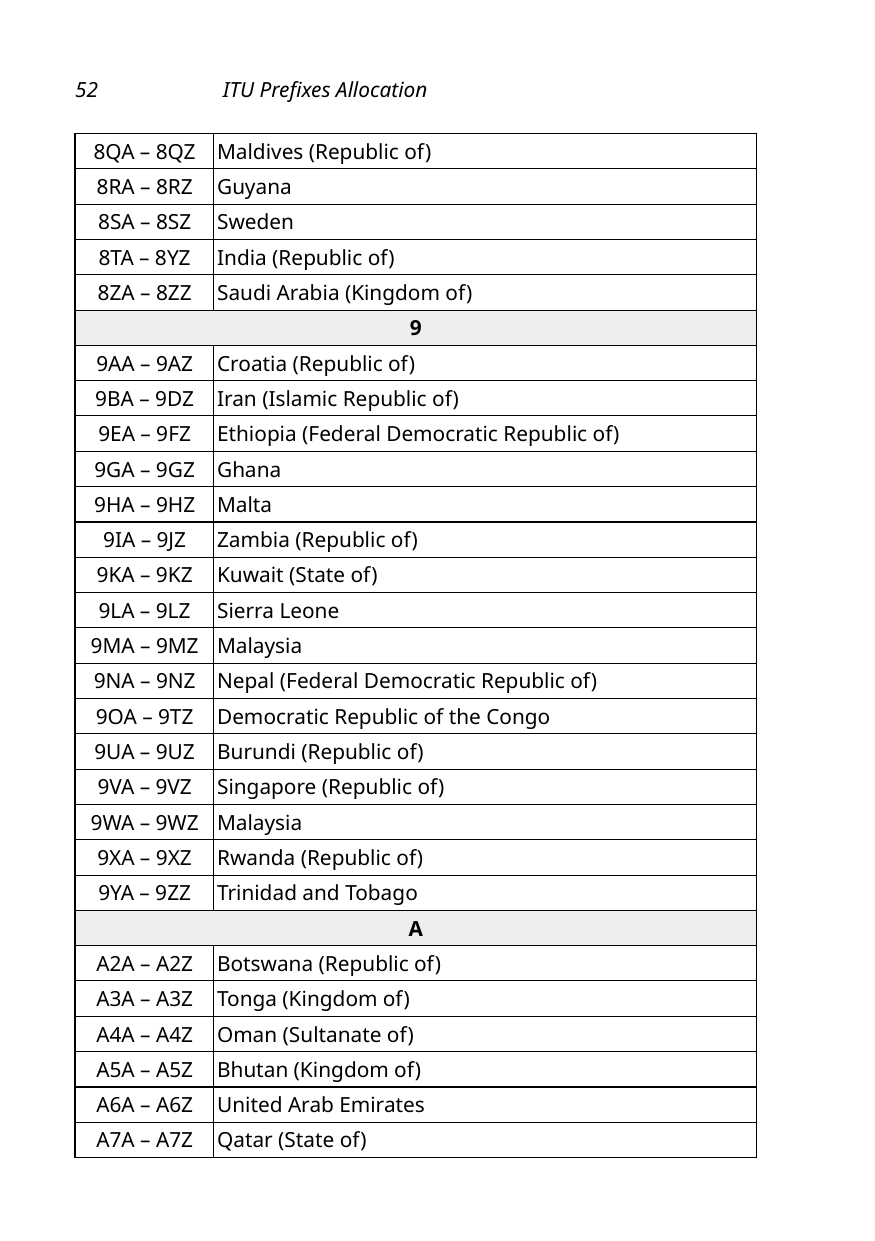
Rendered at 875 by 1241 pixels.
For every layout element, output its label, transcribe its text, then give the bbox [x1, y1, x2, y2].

table_cell Nepal (Federal Democratic Republic of) [214, 664, 756, 698]
table_cell 9HA – 9HZ [76, 487, 213, 521]
table_cell Botswana (Republic of) [214, 946, 756, 980]
table_cell A5A – A5Z [76, 1052, 213, 1086]
table_cell Bhutan (Kingdom of) [214, 1052, 756, 1086]
table_cell 9WA – 9WZ [76, 805, 213, 839]
table_cell 9AA – 9AZ [76, 346, 213, 380]
table_cell United Arab Emirates [214, 1088, 756, 1122]
table_cell 9 [76, 311, 756, 345]
table_cell Malaysia [214, 628, 756, 663]
table_cell 9UA – 9UZ [76, 734, 213, 768]
table_cell 8SA – 8SZ [76, 205, 213, 239]
table_cell 9IA – 9JZ [76, 523, 213, 557]
table_cell Maldives (Republic of) [214, 134, 756, 168]
table_cell India (Republic of) [214, 240, 756, 274]
table_cell Oman (Sultanate of) [214, 1017, 756, 1051]
table_cell 9NA – 9NZ [76, 664, 213, 698]
table_cell Singapore (Republic of) [214, 770, 756, 804]
table_cell 8QA – 8QZ [76, 134, 213, 168]
table_cell Burundi (Republic of) [214, 734, 756, 768]
table_cell 9YA – 9ZZ [76, 876, 213, 910]
table_cell Sweden [214, 205, 756, 239]
table_cell A6A – A6Z [76, 1088, 213, 1122]
table_cell 9XA – 9XZ [76, 840, 213, 874]
table_cell 8RA – 8RZ [76, 169, 213, 203]
table_cell 9BA – 9DZ [76, 381, 213, 415]
table_cell Saudi Arabia (Kingdom of) [214, 275, 756, 309]
table_cell 9VA – 9VZ [76, 770, 213, 804]
table_cell 8ZA – 8ZZ [76, 275, 213, 309]
table_cell Zambia (Republic of) [214, 523, 756, 557]
table_cell Rwanda (Republic of) [214, 840, 756, 874]
table_cell Trinidad and Tobago [214, 876, 756, 910]
table_cell Guyana [214, 169, 756, 203]
table_cell Iran (Islamic Republic of) [214, 381, 756, 415]
table_cell Democratic Republic of the Congo [214, 699, 756, 733]
table_cell A3A – A3Z [76, 981, 213, 1016]
table_cell Sierra Leone [214, 593, 756, 627]
table_cell 9GA – 9GZ [76, 452, 213, 486]
table_cell Malaysia [214, 805, 756, 839]
table_cell A [76, 911, 756, 945]
table_cell Malta [214, 487, 756, 521]
table_cell Kuwait (State of) [214, 558, 756, 592]
table_cell A7A – A7Z [76, 1123, 213, 1157]
table_cell Ghana [214, 452, 756, 486]
table_cell A4A – A4Z [76, 1017, 213, 1051]
table_cell 9LA – 9LZ [76, 593, 213, 627]
table_cell A2A – A2Z [76, 946, 213, 980]
table_cell Tonga (Kingdom of) [214, 981, 756, 1016]
table_cell 9MA – 9MZ [76, 628, 213, 663]
table_cell 9OA – 9TZ [76, 699, 213, 733]
table_cell Ethiopia (Federal Democratic Republic of) [214, 416, 756, 451]
table_cell Croatia (Republic of) [214, 346, 756, 380]
table_cell 8TA – 8YZ [76, 240, 213, 274]
table_cell Qatar (State of) [214, 1123, 756, 1157]
table_cell 9EA – 9FZ [76, 416, 213, 451]
table_cell 9KA – 9KZ [76, 558, 213, 592]
